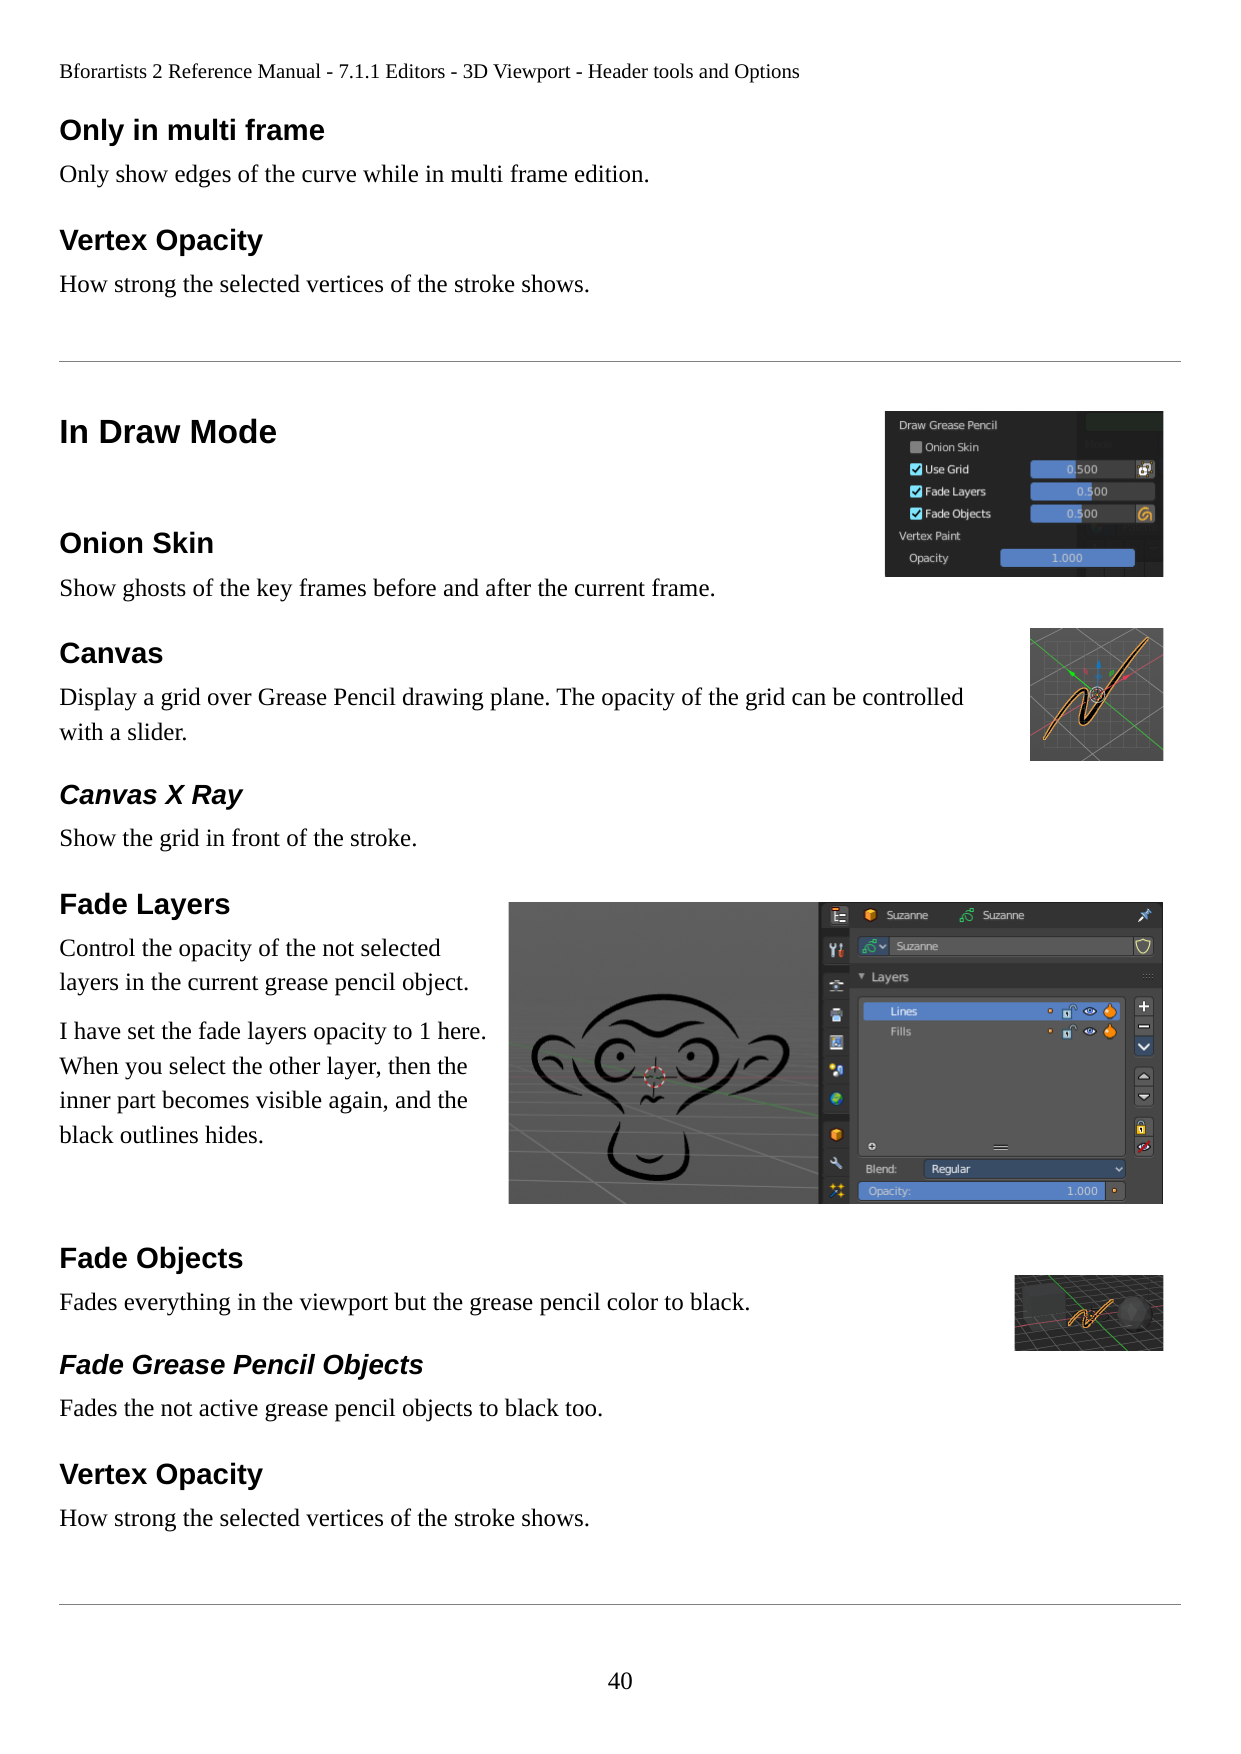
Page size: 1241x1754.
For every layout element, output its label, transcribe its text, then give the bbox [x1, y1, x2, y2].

subtitle Canvas X Ray [59, 778, 1181, 810]
subtitle Only in multi frame [59, 113, 1181, 146]
subtitle Fade Layers [59, 887, 1181, 920]
subtitle Onion Skin [59, 526, 884, 560]
picture [1030, 628, 1164, 761]
picture [508, 902, 1164, 1204]
text Fades everything in the viewport but the grease pencil color to black. [59, 1287, 1014, 1316]
text How strong the selected vertices of the stroke shows. [59, 1503, 1181, 1532]
subtitle In Draw Mode [59, 412, 884, 450]
subtitle Vertex Opacity [59, 1457, 1181, 1491]
subtitle [1164, 412, 1181, 450]
subtitle Vertex Opacity [59, 222, 1181, 256]
subtitle Canvas [59, 636, 1030, 670]
text I have set the fade layers opacity to 1 here. When you select the other layer, then the inner part becomes visible again, and the black outlines hides. [59, 1016, 508, 1148]
text Display a grid over Grease Pencil drawing plane. The opacity of the grid can be controlled with a slider. [59, 682, 1030, 746]
text How strong the selected vertices of the stroke shows. [59, 269, 1181, 297]
subtitle Fade Grease Pencil Objects [59, 1349, 1181, 1381]
picture [1014, 1275, 1164, 1351]
text Show the grid in front of the stroke. [59, 823, 1181, 852]
subtitle [1164, 526, 1181, 560]
text Fades the not active grease pencil objects to black too. [59, 1393, 1181, 1422]
text Show ghosts of the key frames before and after the current frame. [59, 573, 1181, 601]
text Only show edges of the curve while in multi frame edition. [59, 159, 1181, 188]
subtitle Fade Objects [59, 1241, 1181, 1275]
subtitle [1164, 636, 1181, 670]
text Control the opacity of the not selected layers in the current grease pencil object. [59, 933, 508, 996]
picture [884, 411, 1164, 577]
